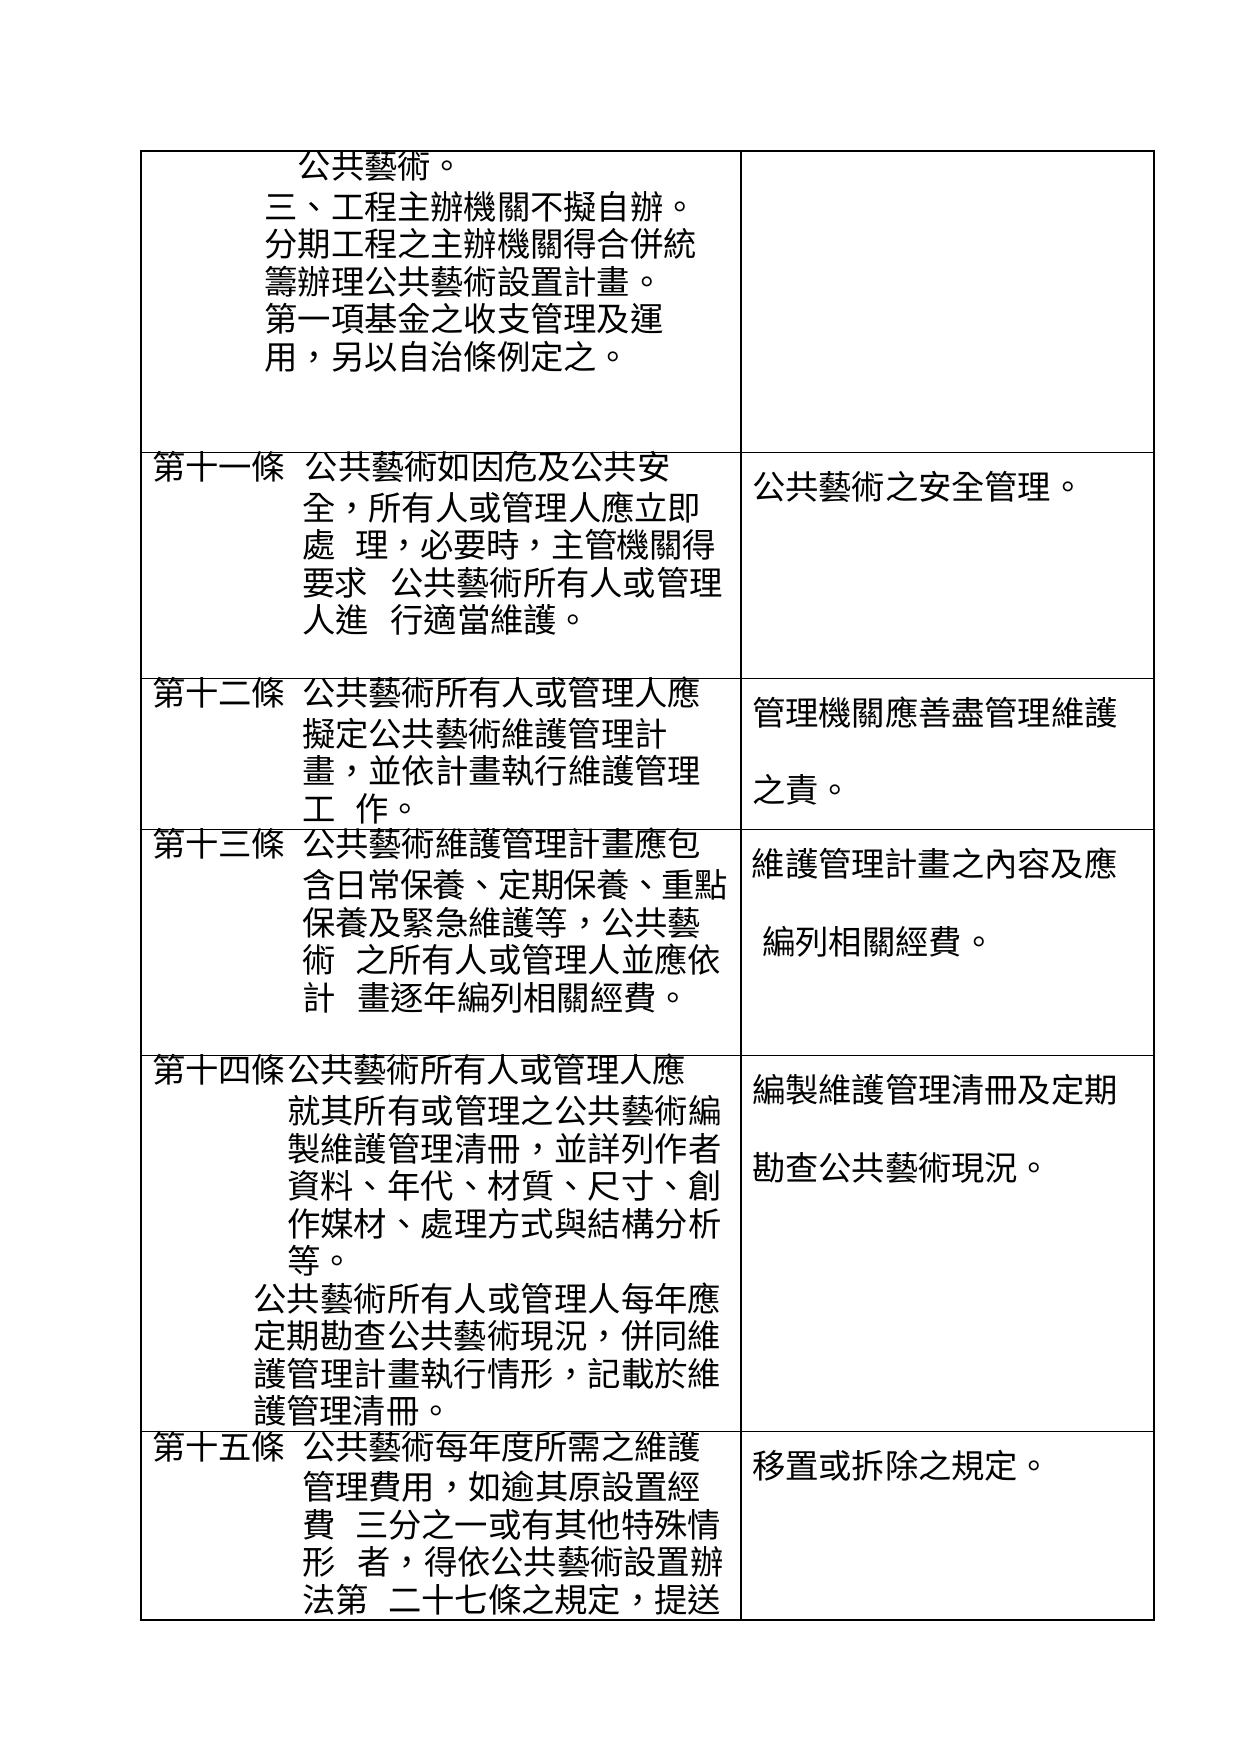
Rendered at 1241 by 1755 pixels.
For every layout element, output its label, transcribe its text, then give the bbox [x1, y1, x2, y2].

table_cell 第十一條 公共藝術如因危及公共安 全，所有人或管理人應立即處 理，必要時，主管機關得要求 公共藝術所有人或管理人進 行適當維護。 [142, 453, 740, 678]
table_cell 管理機關應善盡管理維護 之責。 [742, 679, 1153, 829]
table_cell 維護管理計畫之內容及應 編列相關經費。 [742, 830, 1153, 1055]
table_header [742, 152, 1153, 451]
table_cell 第十三條 公共藝術維護管理計畫應包 含日常保養、定期保養、重點 保養及緊急維護等，公共藝術 之所有人或管理人並應依計 畫逐年編列相關經費。 [142, 830, 740, 1055]
table_cell 第十五條 公共藝術每年度所需之維護 管理費用，如逾其原設置經費 三分之一或有其他特殊情形 者，得依公共藝術設置辦法第 二十七條之規定，提送高雄市 [142, 1432, 740, 1619]
table_cell 移置或拆除之規定。 [742, 1432, 1153, 1619]
table_cell 第十四條 公共藝術所有人或管理人應 就其所有或管理之公共藝術編 製維護管理清冊，並詳列作者 資料、年代、材質、尺寸、創 作媒材、處理方式與結構分析 等。 公共藝術所有人或管理人每年應 定期勘查公共藝術現況，併同維 護管理計畫執行情形，記載於維 護管理清冊。 [142, 1056, 740, 1431]
table_cell 第十二條 公共藝術所有人或管理人應 擬定公共藝術維護管理計 畫，並依計畫執行維護管理工 作。 [142, 679, 740, 829]
table_cell 編製維護管理清冊及定期 勘查公共藝術現況。 [742, 1056, 1153, 1431]
table_cell 公共藝術之安全管理。 [742, 453, 1153, 678]
table_header 公共藝術。 三、工程主辦機關不擬自辦。 分期工程之主辦機關得合併統 籌辦理公共藝術設置計畫。 第一項基金之收支管理及運 用，另以自治條例定之。 [142, 152, 740, 451]
